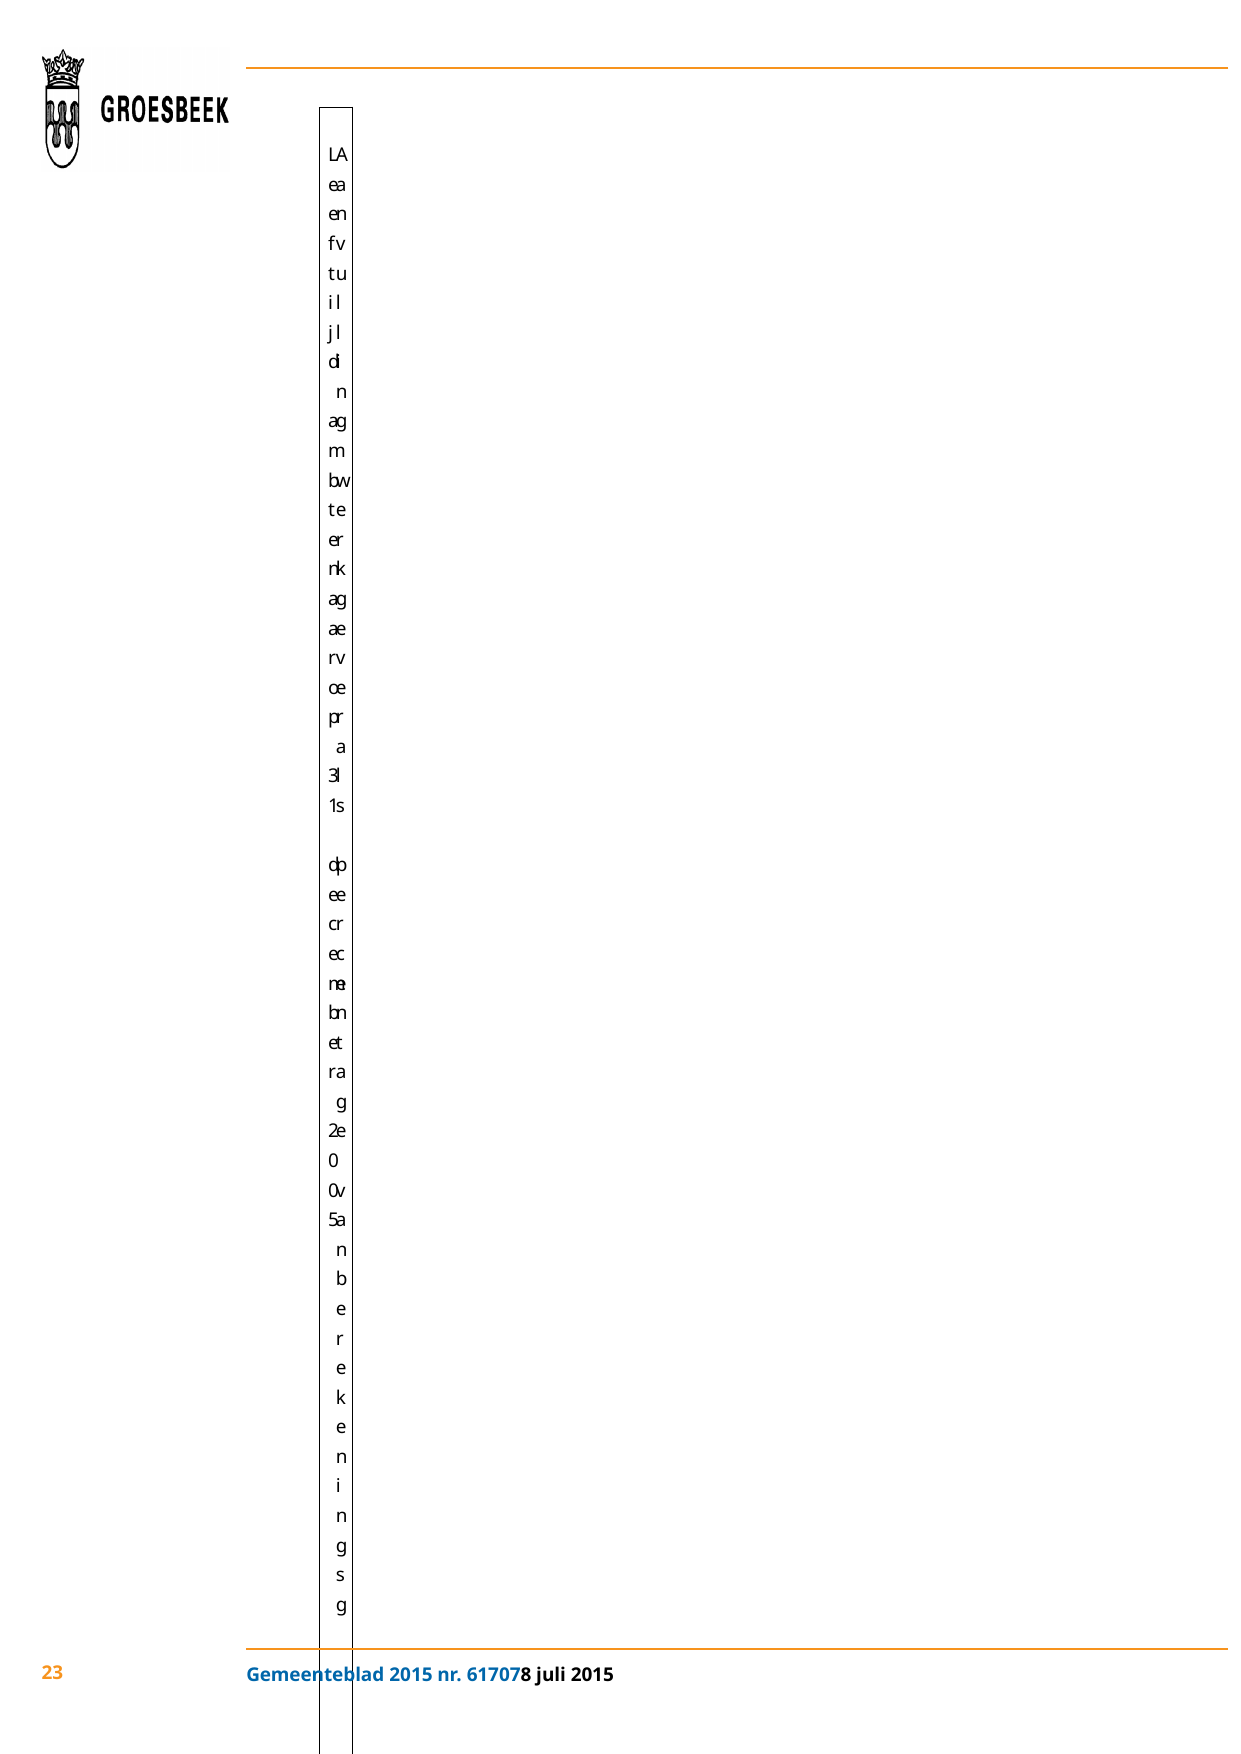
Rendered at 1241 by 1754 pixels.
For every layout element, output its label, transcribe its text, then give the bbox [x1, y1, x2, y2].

picture [41, 47, 231, 172]
table_header Leeftijd ambtenaar op 31 december 2005 [328, 141, 336, 1612]
